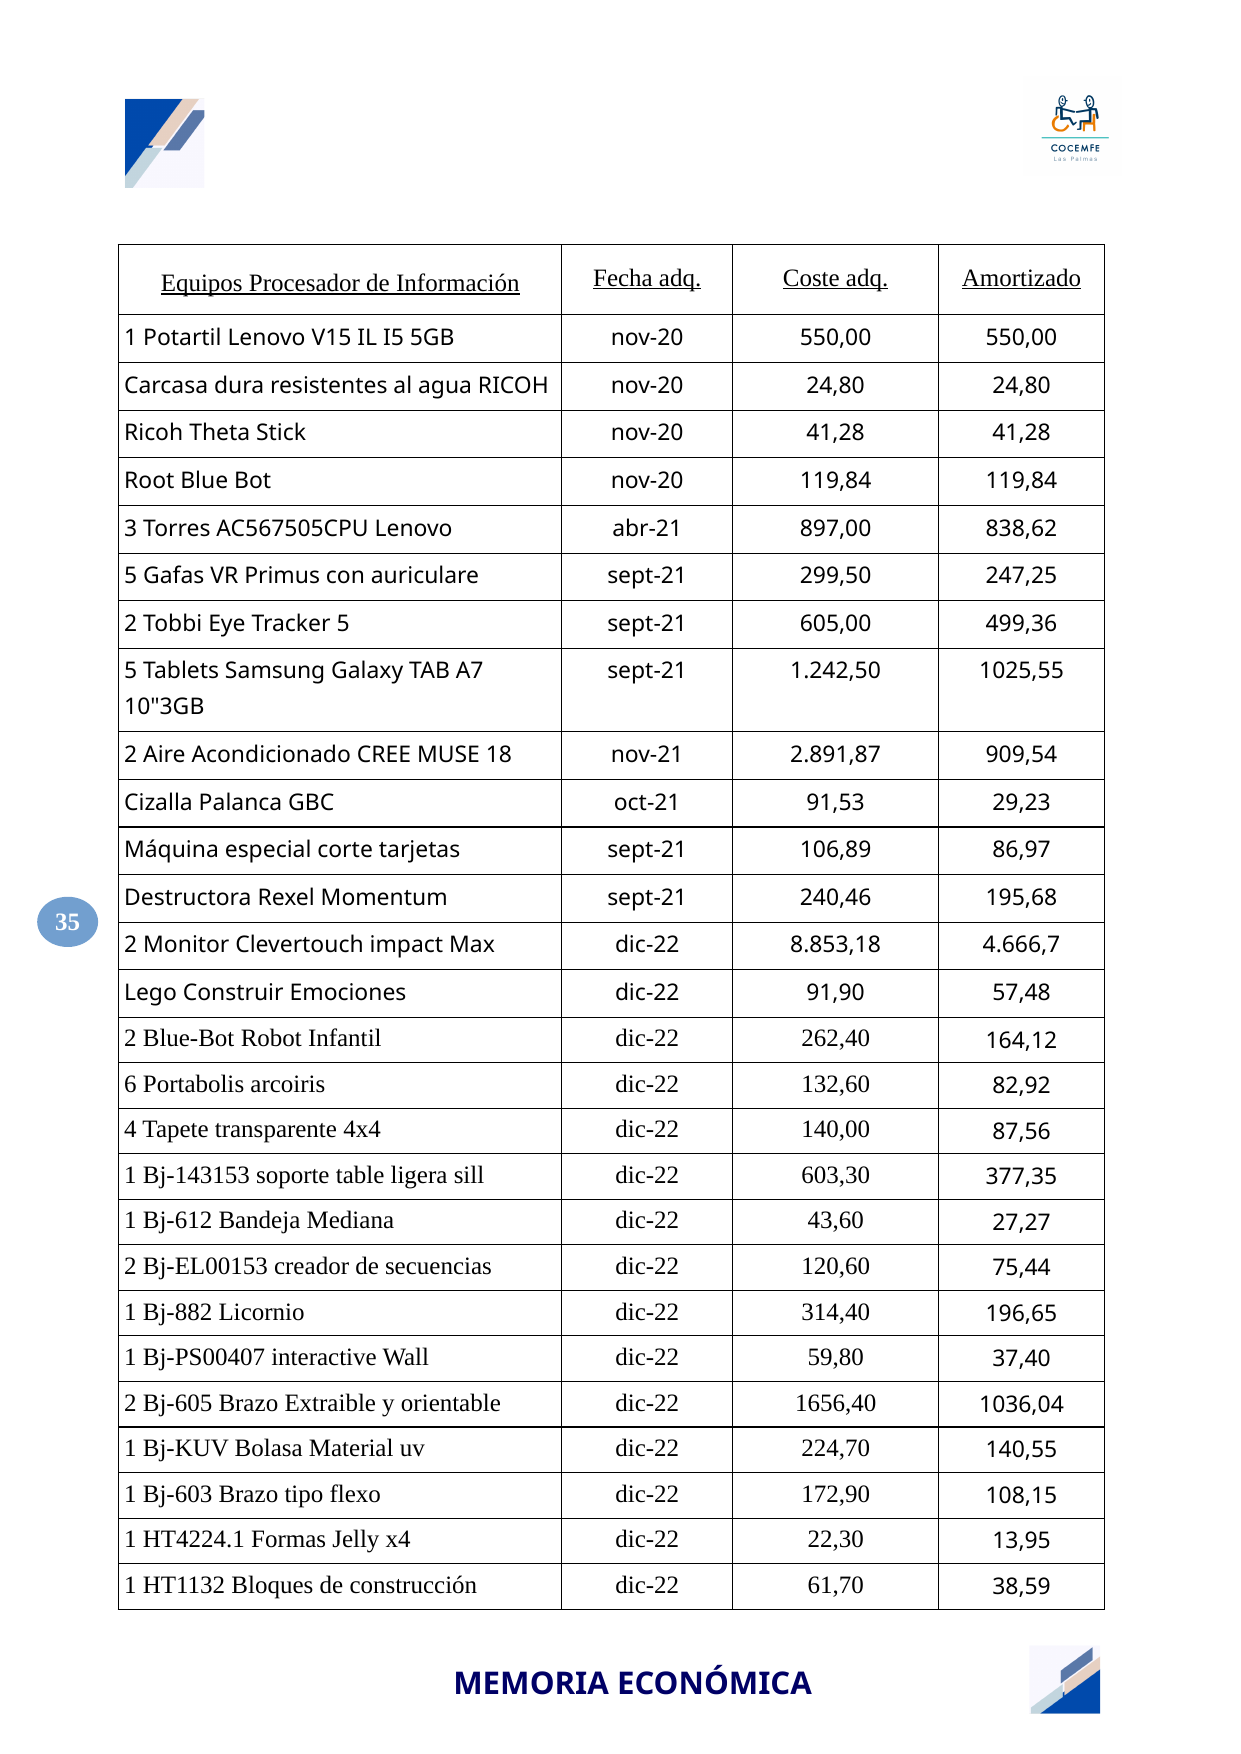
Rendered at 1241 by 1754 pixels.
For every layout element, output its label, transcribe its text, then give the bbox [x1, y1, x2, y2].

table_cell 1 Bj-KUV Bolasa Material uv [119, 1428, 561, 1472]
table_cell 24,80 [733, 363, 938, 409]
table_cell dic-22 [562, 923, 732, 969]
table_cell 4.666,7 [939, 923, 1104, 969]
table_cell 140,00 [733, 1109, 938, 1153]
table_cell 1036,04 [939, 1382, 1104, 1426]
table_cell 82,92 [939, 1063, 1104, 1108]
table_cell 91,90 [733, 970, 938, 1017]
table_cell abr-21 [562, 506, 732, 552]
table_cell 1 Bj-603 Brazo tipo flexo [119, 1473, 561, 1517]
table_cell sept-21 [562, 554, 732, 600]
table_cell 1 HT1132 Bloques de construcción [119, 1564, 561, 1608]
table_cell Root Blue Bot [119, 458, 561, 505]
table_cell 6 Portabolis arcoiris [119, 1063, 561, 1108]
table_cell 1 Bj-143153 soporte table ligera sill [119, 1154, 561, 1199]
table_cell nov-20 [562, 458, 732, 505]
table_cell dic-22 [562, 1245, 732, 1290]
table_cell oct-21 [562, 780, 732, 826]
table_cell 897,00 [733, 506, 938, 552]
table_header Amortizado [939, 245, 1104, 314]
table_cell 247,25 [939, 554, 1104, 600]
table_cell 1 Bj-882 Licornio [119, 1291, 561, 1335]
table_cell 8.853,18 [733, 923, 938, 969]
table_cell dic-22 [562, 970, 732, 1017]
table_cell 377,35 [939, 1154, 1104, 1199]
table_cell dic-22 [562, 1519, 732, 1563]
table_cell Cizalla Palanca GBC [119, 780, 561, 826]
table_cell 172,90 [733, 1473, 938, 1517]
table_cell 119,84 [733, 458, 938, 505]
table_cell 314,40 [733, 1291, 938, 1335]
table_cell 1 Potartil Lenovo V15 IL I5 5GB [119, 315, 561, 362]
table_cell sept-21 [562, 649, 732, 731]
table_cell 5 Gafas VR Primus con auriculare [119, 554, 561, 600]
table_cell 2 Bj-605 Brazo Extraible y orientable [119, 1382, 561, 1426]
table_cell 1 HT4224.1 Formas Jelly x4 [119, 1519, 561, 1563]
table_cell 838,62 [939, 506, 1104, 552]
table_cell 299,50 [733, 554, 938, 600]
table_cell 75,44 [939, 1245, 1104, 1290]
table_cell 106,89 [733, 828, 938, 874]
table_cell 5 Tablets Samsung Galaxy TAB A7 10"3GB [119, 649, 561, 731]
table_cell 2.891,87 [733, 732, 938, 779]
table_cell 120,60 [733, 1245, 938, 1290]
table_cell dic-22 [562, 1109, 732, 1153]
table_cell 262,40 [733, 1018, 938, 1062]
table_cell 550,00 [939, 315, 1104, 362]
table_cell 91,53 [733, 780, 938, 826]
table_cell 240,46 [733, 875, 938, 922]
table_cell 2 Bj-EL00153 creador de secuencias [119, 1245, 561, 1290]
picture [124, 98, 205, 188]
table_cell nov-20 [562, 411, 732, 457]
table_cell 108,15 [939, 1473, 1104, 1517]
table_cell 43,60 [733, 1200, 938, 1244]
table_cell 61,70 [733, 1564, 938, 1608]
table_cell 13,95 [939, 1519, 1104, 1563]
table_cell 1025,55 [939, 649, 1104, 731]
table_cell Carcasa dura resistentes al agua RICOH [119, 363, 561, 409]
table_cell 24,80 [939, 363, 1104, 409]
table_cell 29,23 [939, 780, 1104, 826]
table_cell dic-22 [562, 1291, 732, 1335]
table_cell 605,00 [733, 601, 938, 648]
table_cell 41,28 [733, 411, 938, 457]
table_cell dic-22 [562, 1428, 732, 1472]
table_cell 499,36 [939, 601, 1104, 648]
table_cell Ricoh Theta Stick [119, 411, 561, 457]
table_cell nov-20 [562, 363, 732, 409]
table_cell dic-22 [562, 1336, 732, 1381]
table_cell 2 Tobbi Eye Tracker 5 [119, 601, 561, 648]
table_cell dic-22 [562, 1154, 732, 1199]
table_cell 86,97 [939, 828, 1104, 874]
table_cell sept-21 [562, 875, 732, 922]
table_cell nov-21 [562, 732, 732, 779]
table_cell Lego Construir Emociones [119, 970, 561, 1017]
table_cell 37,40 [939, 1336, 1104, 1381]
table_cell 164,12 [939, 1018, 1104, 1062]
table_header Equipos Procesador de Información [119, 245, 561, 314]
table_cell 550,00 [733, 315, 938, 362]
table_cell 87,56 [939, 1109, 1104, 1153]
table_cell 1656,40 [733, 1382, 938, 1426]
table_cell 140,55 [939, 1428, 1104, 1472]
table_cell 59,80 [733, 1336, 938, 1381]
table_cell Destructora Rexel Momentum [119, 875, 561, 922]
table_cell dic-22 [562, 1382, 732, 1426]
table_cell 2 Blue-Bot Robot Infantil [119, 1018, 561, 1062]
table_cell 38,59 [939, 1564, 1104, 1608]
table_cell 1 Bj-612 Bandeja Mediana [119, 1200, 561, 1244]
table_cell Máquina especial corte tarjetas [119, 828, 561, 874]
table_cell dic-22 [562, 1063, 732, 1108]
picture [1030, 1646, 1101, 1714]
table_cell dic-22 [562, 1200, 732, 1244]
table_cell 27,27 [939, 1200, 1104, 1244]
table_cell 1 Bj-PS00407 interactive Wall [119, 1336, 561, 1381]
table_cell 195,68 [939, 875, 1104, 922]
table_cell 41,28 [939, 411, 1104, 457]
picture [1022, 76, 1123, 176]
table_header Coste adq. [733, 245, 938, 314]
table_header Fecha adq. [562, 245, 732, 314]
table_cell dic-22 [562, 1564, 732, 1608]
table_cell sept-21 [562, 601, 732, 648]
table_cell 57,48 [939, 970, 1104, 1017]
table_cell dic-22 [562, 1018, 732, 1062]
table_cell dic-22 [562, 1473, 732, 1517]
table_cell 1.242,50 [733, 649, 938, 731]
table_cell 224,70 [733, 1428, 938, 1472]
table_cell 2 Aire Acondicionado CREE MUSE 18 [119, 732, 561, 779]
table_cell 2 Monitor Clevertouch impact Max [119, 923, 561, 969]
table_cell 22,30 [733, 1519, 938, 1563]
table_cell nov-20 [562, 315, 732, 362]
table_cell 909,54 [939, 732, 1104, 779]
table_cell 196,65 [939, 1291, 1104, 1335]
table_cell 3 Torres AC567505CPU Lenovo [119, 506, 561, 552]
table_cell 4 Tapete transparente 4x4 [119, 1109, 561, 1153]
table_cell 603,30 [733, 1154, 938, 1199]
table_cell sept-21 [562, 828, 732, 874]
table_cell 119,84 [939, 458, 1104, 505]
table_cell 132,60 [733, 1063, 938, 1108]
